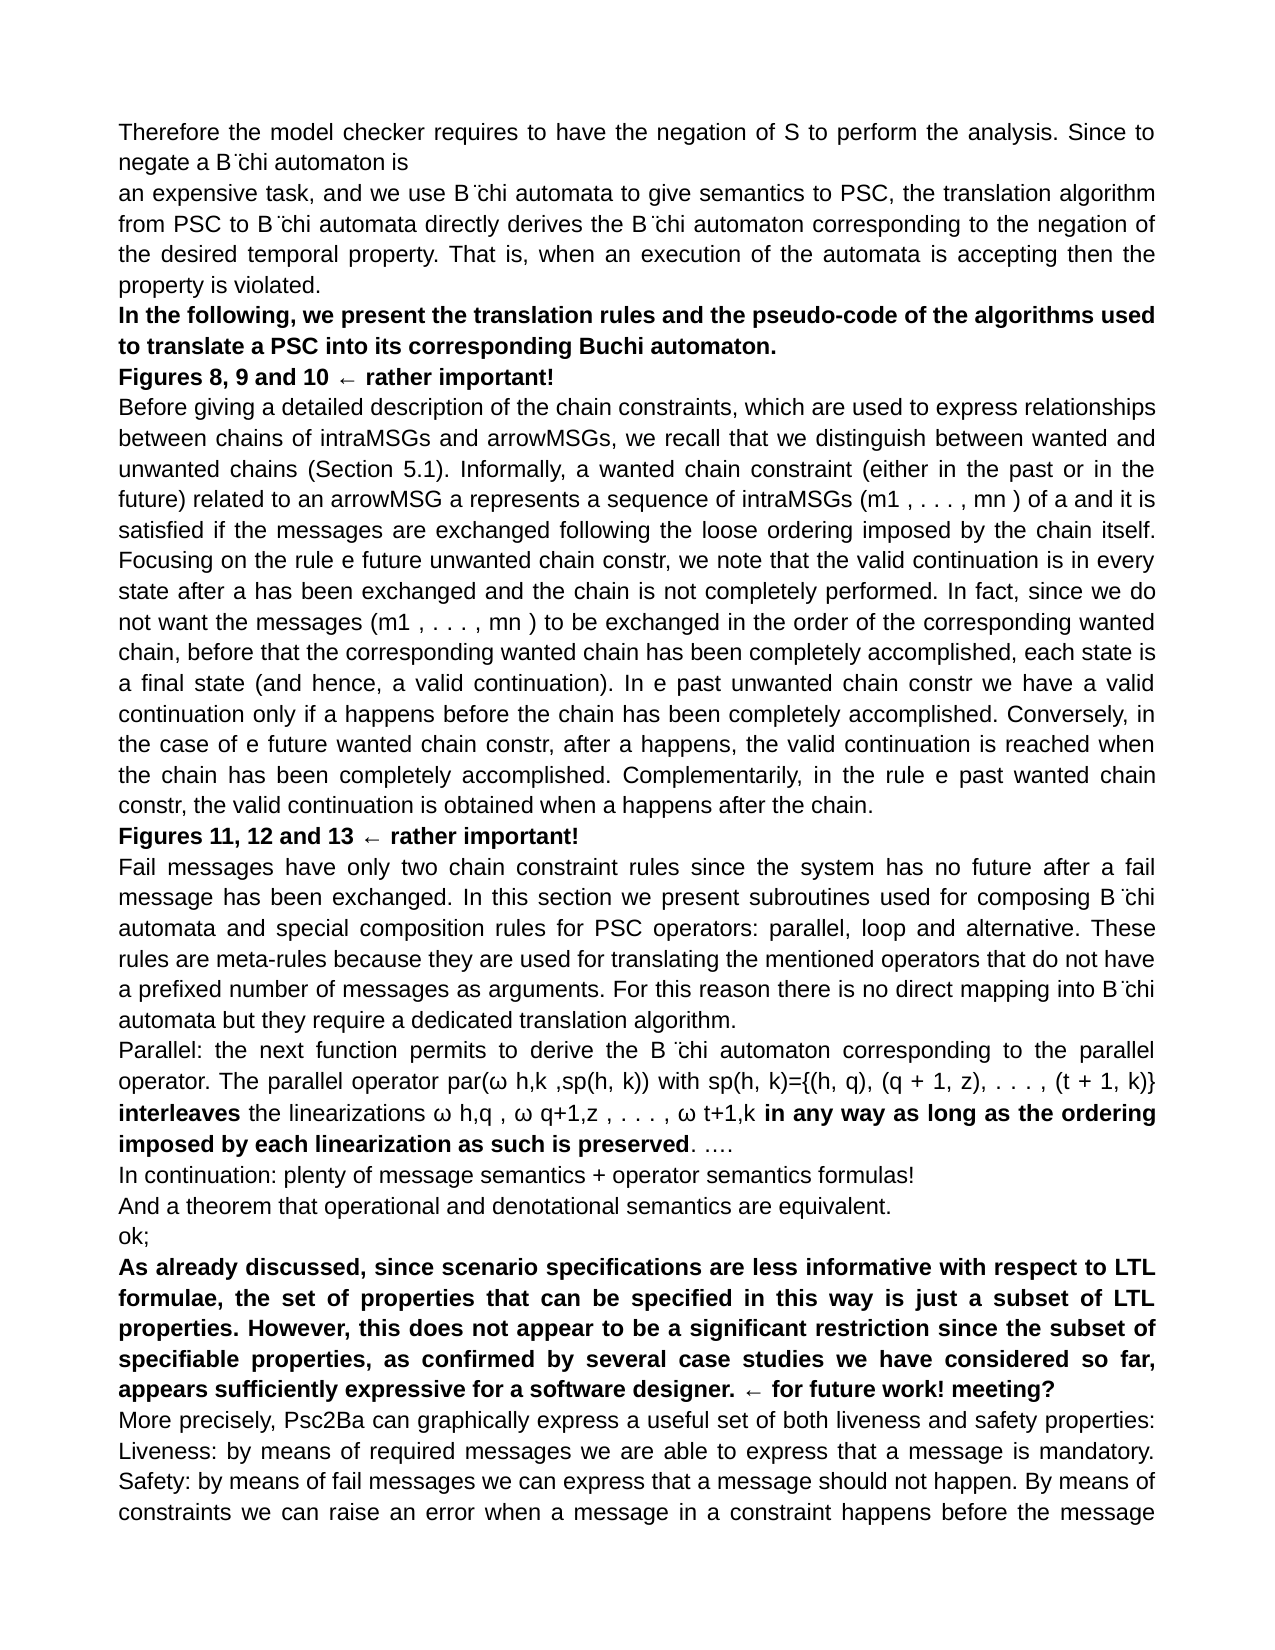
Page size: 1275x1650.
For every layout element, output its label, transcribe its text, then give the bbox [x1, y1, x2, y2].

text Parallel: the next function permits to derive the B ̈chi automaton corresponding to the parallel operator. The parallel operator par(ω h,k ,sp(h, k)) with sp(h, k)={(h, q), (q + 1, z), . . . , (t + 1, k)} interleaves the linearizations ω h,q , ω q+1,z , . . . , ω t+1,k in any way as long as the ordering imposed by each linearization as such is preserved. …. [118, 1037, 1157, 1158]
text In continuation: plenty of message semantics + operator semantics formulas! [118, 1161, 1157, 1188]
text More precisely, Psc2Ba can graphically express a useful set of both liveness and safety properties: Liveness: by means of required messages we are able to express that a message is mandatory. Safety: by means of fail messages we can express that a message should not happen. By means of constraints we can raise an error when a message in a constraint happens before the message [118, 1406, 1157, 1525]
text As already discussed, since scenario specifications are less informative with respect to LTL formulae, the set of properties that can be specified in this way is just a subset of LTL properties. However, this does not appear to be a significant restriction since the subset of specifiable properties, as confirmed by several case studies we have considered so far, appears sufficiently expressive for a software designer. ← for future work! meeting? [118, 1253, 1157, 1403]
text And a theorem that operational and denotational semantics are equivalent. [118, 1192, 1157, 1219]
text Figures 11, 12 and 13 ← rather important! [118, 822, 1157, 849]
text Therefore the model checker requires to have the negation of S to perform the analysis. Since to negate a B ̈chi automaton is [118, 118, 1157, 176]
text In the following, we present the translation rules and the pseudo-code of the algorithms used to translate a PSC into its corresponding Buchi automaton. [118, 302, 1157, 359]
text ok; [118, 1223, 1157, 1249]
text Before giving a detailed description of the chain constraints, which are used to express relationships between chains of intraMSGs and arrowMSGs, we recall that we distinguish between wanted and unwanted chains (Section 5.1). Informally, a wanted chain constraint (either in the past or in the future) related to an arrowMSG a represents a sequence of intraMSGs (m1 , . . . , mn ) of a and it is satisfied if the messages are exchanged following the loose ordering imposed by the chain itself. Focusing on the rule e future unwanted chain constr, we note that the valid continuation is in every state after a has been exchanged and the chain is not completely performed. In fact, since we do not want the messages (m1 , . . . , mn ) to be exchanged in the order of the corresponding wanted chain, before that the corresponding wanted chain has been completely accomplished, each state is a final state (and hence, a valid continuation). In e past unwanted chain constr we have a valid continuation only if a happens before the chain has been completely accomplished. Conversely, in the case of e future wanted chain constr, after a happens, the valid continuation is reached when the chain has been completely accomplished. Complementarily, in the rule e past wanted chain constr, the valid continuation is obtained when a happens after the chain. [118, 394, 1157, 819]
text an expensive task, and we use B ̈chi automata to give semantics to PSC, the translation algorithm from PSC to B ̈chi automata directly derives the B ̈chi automaton corresponding to the negation of the desired temporal property. That is, when an execution of the automata is accepting then the property is violated. [118, 179, 1157, 298]
text Figures 8, 9 and 10 ← rather important! [118, 363, 1157, 390]
text Fail messages have only two chain constraint rules since the system has no future after a fail message has been exchanged. In this section we present subroutines used for composing B ̈chi automata and special composition rules for PSC operators: parallel, loop and alternative. These rules are meta-rules because they are used for translating the mentioned operators that do not have a prefixed number of messages as arguments. For this reason there is no direct mapping into B ̈chi automata but they require a dedicated translation algorithm. [118, 853, 1157, 1033]
